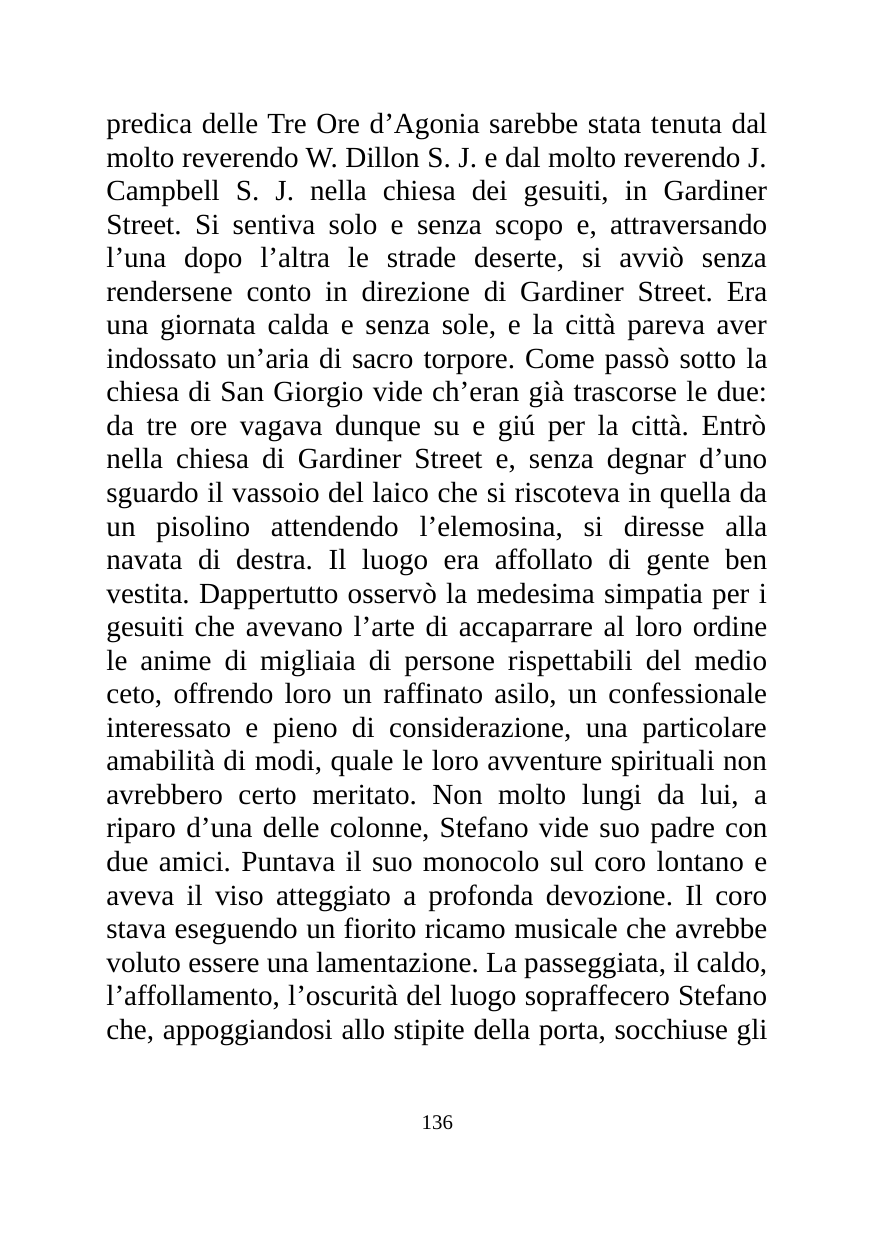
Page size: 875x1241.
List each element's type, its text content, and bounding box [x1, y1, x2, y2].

text predica delle Tre Ore d’Agonia sarebbe stata tenuta dal molto reverendo W. Dillon S. J. e dal molto reverendo J. Campbell S. J. nella chiesa dei gesuiti, in Gardiner Street. Si sentiva solo e senza scopo e, attraversando l’una dopo l’altra le strade deserte, si avviò senza rendersene conto in direzione di Gardiner Street. Era una giornata calda e senza sole, e la città pareva aver indossato un’aria di sacro torpore. Come passò sotto la chiesa di San Giorgio vide ch’eran già trascorse le due: da tre ore vagava dunque su e giú per la città. Entrò nella chiesa di Gardiner Street e, senza degnar d’uno sguardo il vassoio del laico che si riscoteva in quella da un pisolino attendendo l’elemosina, si diresse alla navata di destra. Il luogo era affollato di gente ben vestita. Dappertutto osservò la medesima simpatia per i gesuiti che avevano l’arte di accaparrare al loro ordine le anime di migliaia di persone rispettabili del medio ceto, offrendo loro un raffinato asilo, un confessionale interessato e pieno di considerazione, una particolare amabilità di modi, quale le loro avventure spirituali non avrebbero certo meritato. Non molto lungi da lui, a riparo d’una delle colonne, Stefano vide suo padre con due amici. Puntava il suo monocolo sul coro lontano e aveva il viso atteggiato a profonda devozione. Il coro stava eseguendo un fiorito ricamo musicale che avrebbe voluto essere una lamentazione. La passeggiata, il caldo, l’affollamento, l’oscurità del luogo sopraffecero Stefano che, appoggiandosi allo stipite della porta, socchiuse gli [106, 106, 768, 1045]
